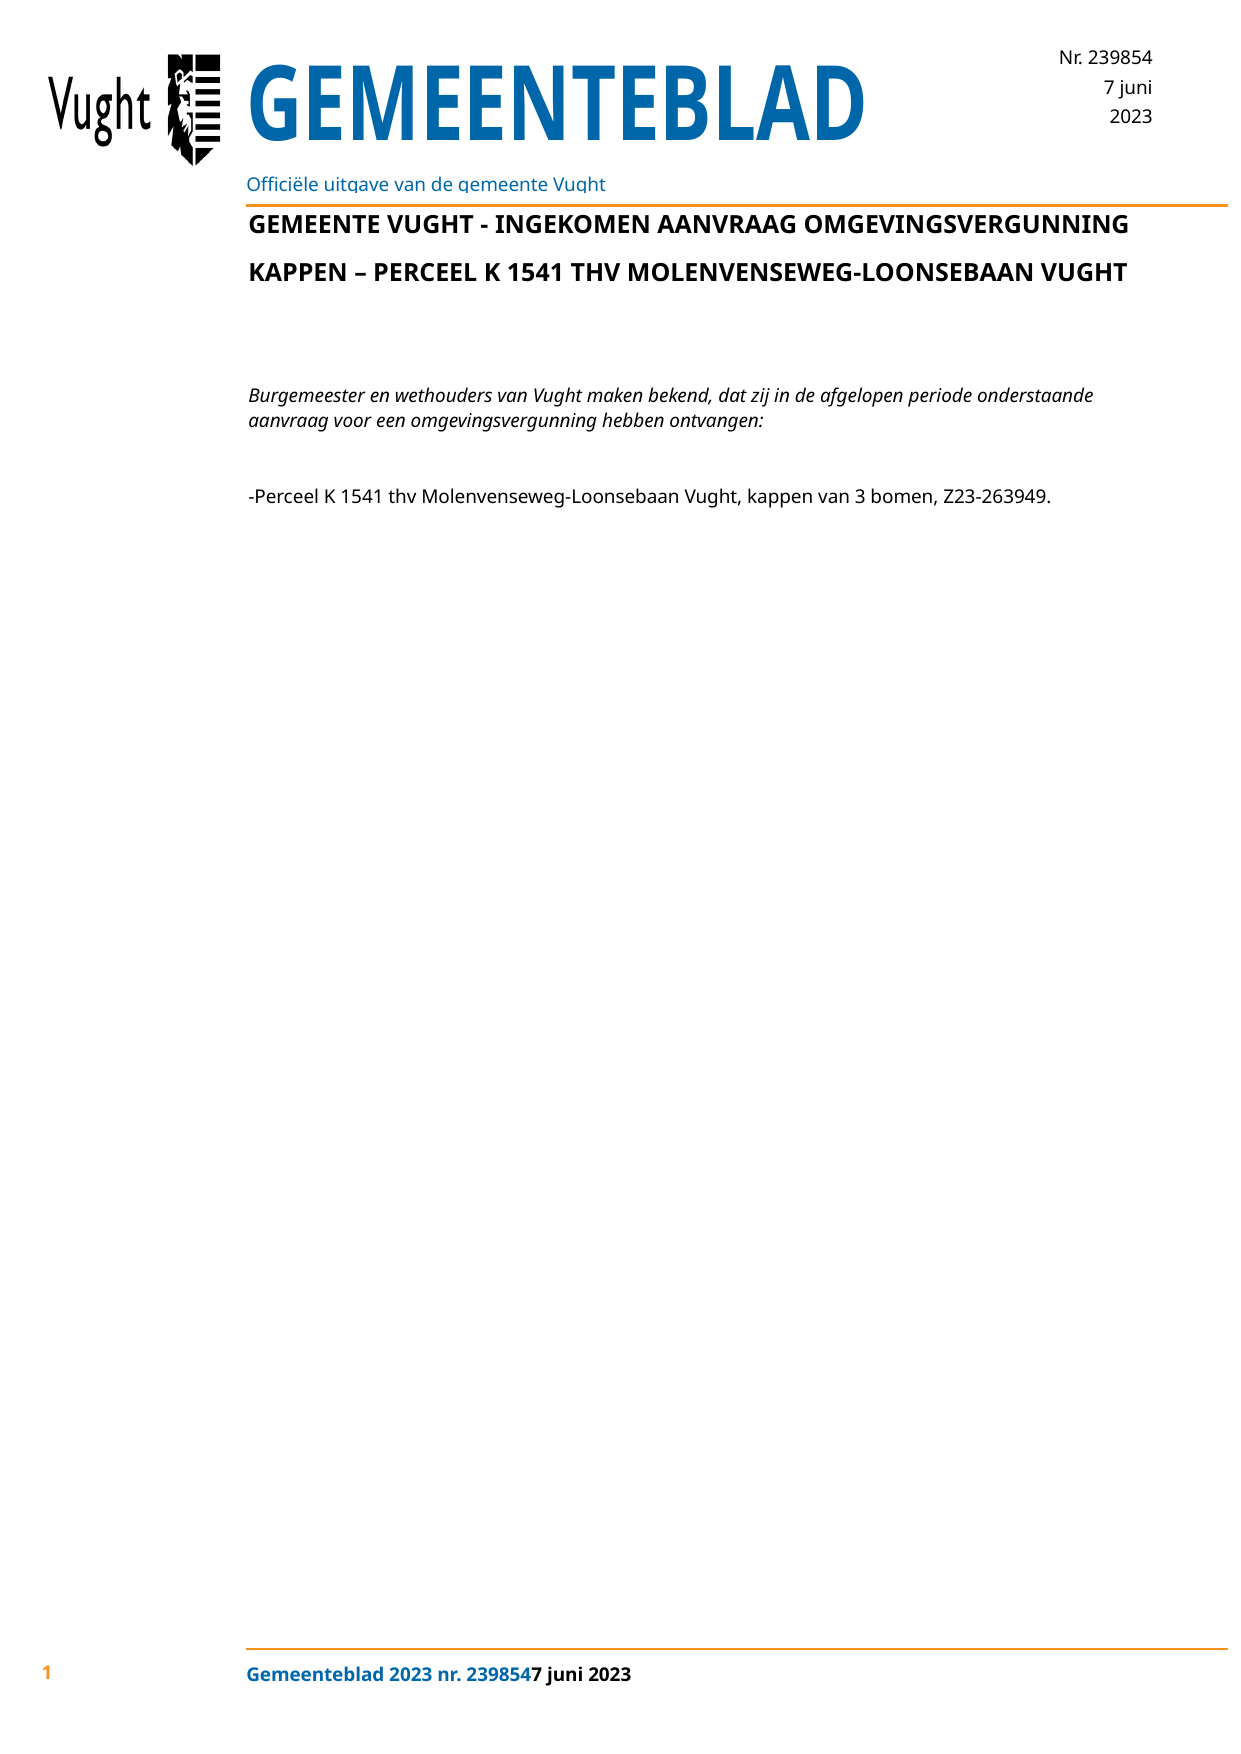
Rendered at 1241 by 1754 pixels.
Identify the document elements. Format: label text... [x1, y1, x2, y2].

text Burgemeester en wethouders van Vught maken bekend, dat zij in de afgelopen periode onderstaande aanvraag voor een omgevingsvergunning hebben ontvangen: [248, 382, 1152, 433]
text -Perceel K 1541 thv Molenvenseweg-Loonsebaan Vught, kappen van 3 bomen, Z23-263949. [248, 484, 1152, 509]
text GEMEENTE VUGHT - INGEKOMEN AANVRAAG OMGEVINGSVERGUNNING KAPPEN – PERCEEL K 1541 THV MOLENVENSEWEG-LOONSEBAAN VUGHT [248, 207, 1152, 288]
picture [41, 47, 231, 172]
